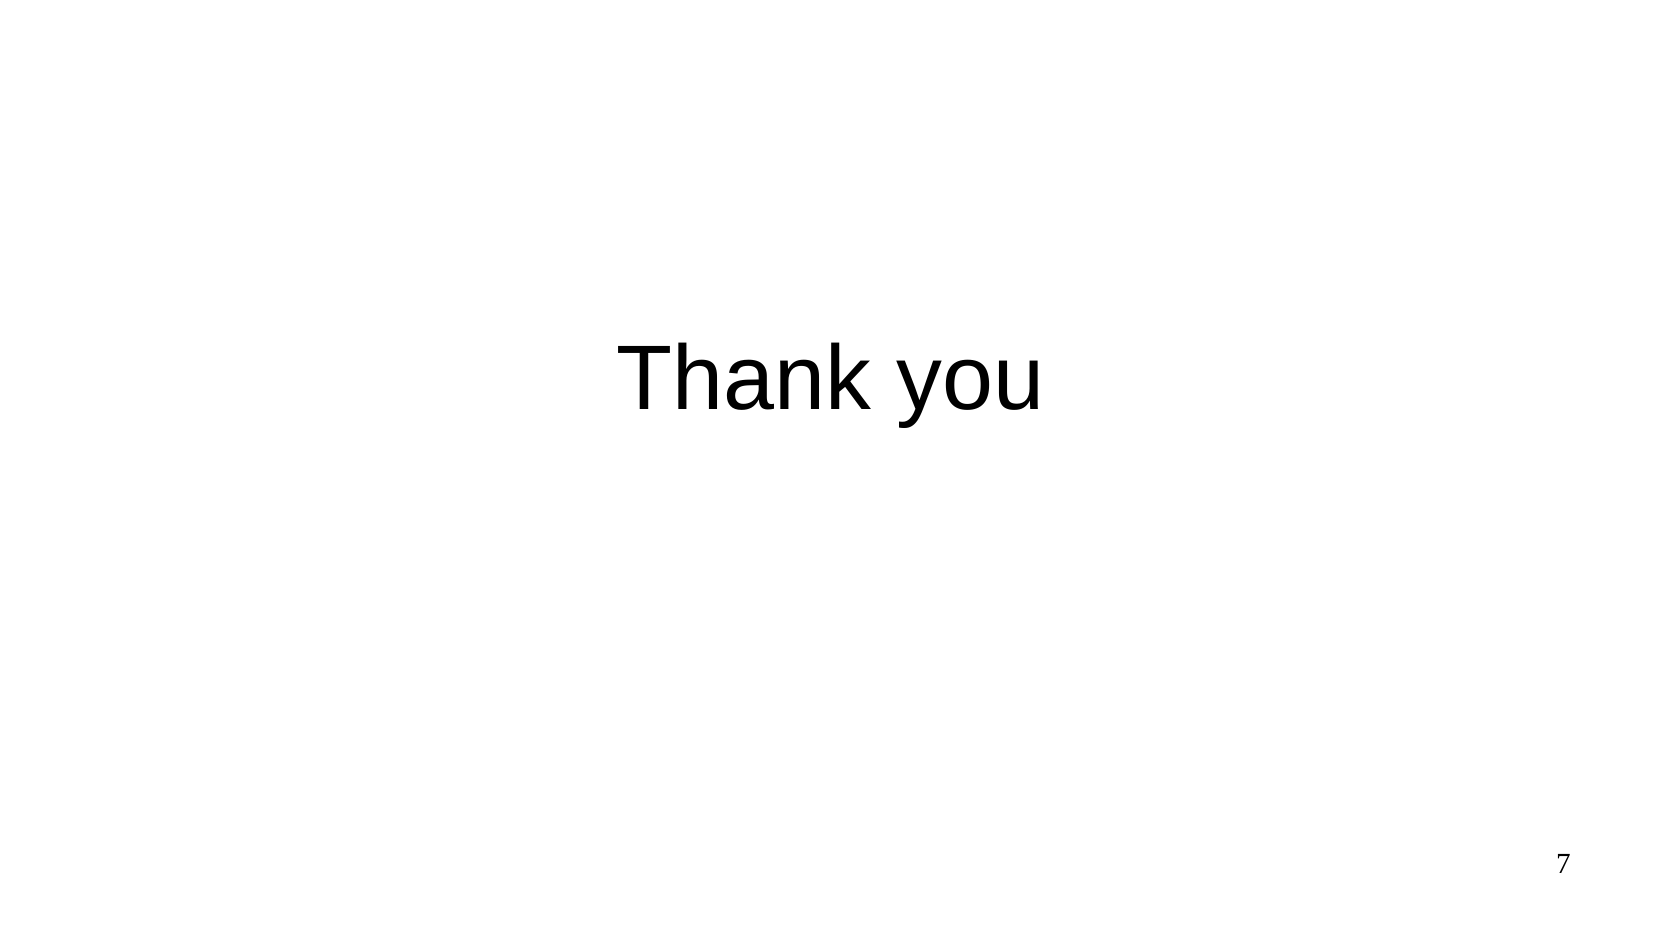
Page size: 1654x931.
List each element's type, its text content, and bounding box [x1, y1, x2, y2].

title Thank you [86, 300, 1576, 456]
